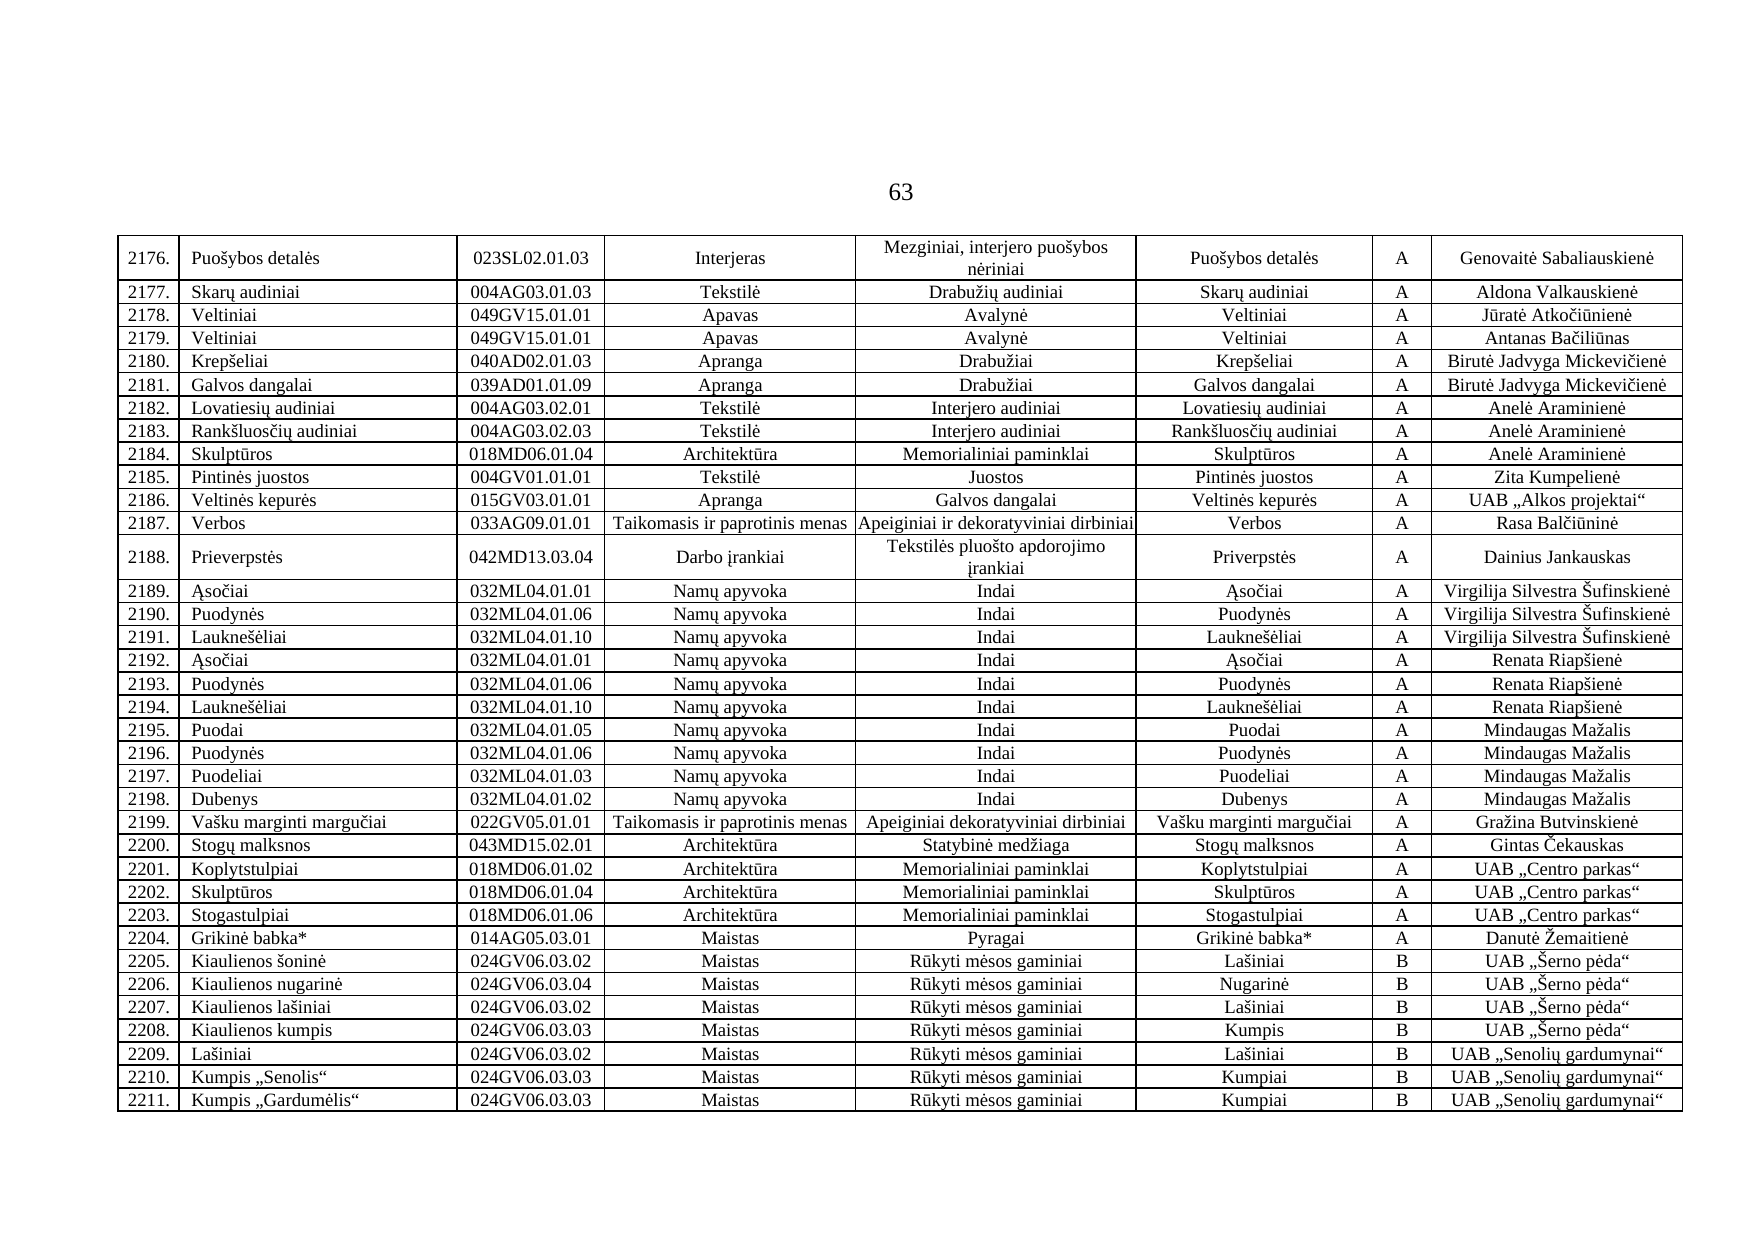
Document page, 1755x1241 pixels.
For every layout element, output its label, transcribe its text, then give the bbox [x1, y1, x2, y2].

table_cell Indai [856, 719, 1135, 740]
table_cell 2179. [119, 327, 178, 349]
table_cell 032ML04.01.10 [458, 626, 604, 648]
table_cell 2196. [119, 742, 178, 763]
table_cell Ąsočiai [180, 580, 456, 602]
table_cell A [1373, 373, 1431, 395]
table_cell Anelė Araminienė [1432, 443, 1682, 464]
table_cell Kumpis „Senolis“ [180, 1066, 456, 1087]
table_cell 018MD06.01.02 [458, 858, 604, 879]
table_cell Memorialiniai paminklai [856, 904, 1135, 925]
table_cell Maistas [605, 973, 855, 995]
table_cell Architektūra [605, 858, 855, 879]
table_cell 2200. [119, 835, 178, 856]
table_cell UAB „Centro parkas“ [1432, 858, 1682, 879]
table_cell 2202. [119, 881, 178, 902]
table_cell 2192. [119, 650, 178, 671]
table_cell Virgilija Silvestra Šufinskienė [1432, 603, 1682, 625]
table_cell Namų apyvoka [605, 673, 855, 694]
table_cell Ąsočiai [180, 650, 456, 671]
table_cell Veltinės kepurės [180, 489, 456, 511]
table_cell Lašiniai [1137, 1043, 1372, 1064]
table_cell 049GV15.01.01 [458, 327, 604, 349]
table_cell Vašku marginti margučiai [1137, 811, 1372, 833]
table_cell Lašiniai [1137, 950, 1372, 972]
table_cell 2180. [119, 350, 178, 372]
table_cell 032ML04.01.10 [458, 696, 604, 717]
table_cell 2190. [119, 603, 178, 625]
table_cell UAB „Alkos projektai“ [1432, 489, 1682, 511]
table_cell A [1373, 580, 1431, 602]
table_cell Interjero audiniai [856, 420, 1135, 441]
table_cell Veltinės kepurės [1137, 489, 1372, 511]
table_cell Vašku marginti margučiai [180, 811, 456, 833]
table_cell 2184. [119, 443, 178, 464]
table_cell Tekstilės pluošto apdorojimo įrankiai [856, 535, 1135, 578]
table_cell Puodai [180, 719, 456, 740]
table_cell Puodynės [180, 603, 456, 625]
table_cell Kiaulienos nugarinė [180, 973, 456, 995]
table_cell Kumpiai [1137, 1089, 1372, 1110]
table_cell Lauknešėliai [1137, 626, 1372, 648]
table_cell UAB „Centro parkas“ [1432, 904, 1682, 925]
table_cell UAB „Šerno pėda“ [1432, 950, 1682, 972]
table_cell Grikinė babka* [1137, 927, 1372, 948]
table_cell 004AG03.02.03 [458, 420, 604, 441]
table_cell 039AD01.01.09 [458, 373, 604, 395]
table_cell 024GV06.03.02 [458, 950, 604, 972]
table_cell 2204. [119, 927, 178, 948]
table_cell Lašiniai [1137, 996, 1372, 1018]
table_cell Antanas Bačiliūnas [1432, 327, 1682, 349]
table_cell 2187. [119, 512, 178, 534]
table_cell Indai [856, 603, 1135, 625]
table_cell 2208. [119, 1020, 178, 1041]
table_cell Puošybos detalės [1137, 236, 1372, 279]
table_cell A [1373, 835, 1431, 856]
table_cell Veltiniai [180, 304, 456, 326]
table_cell Pyragai [856, 927, 1135, 948]
table_cell A [1373, 535, 1431, 578]
table_cell 2210. [119, 1066, 178, 1087]
table_cell Skulptūros [1137, 443, 1372, 464]
table_cell Prieverpstės [180, 535, 456, 578]
table_cell Drabužiai [856, 373, 1135, 395]
table_cell Mindaugas Mažalis [1432, 788, 1682, 810]
table_cell Krepšeliai [1137, 350, 1372, 372]
table_cell Indai [856, 673, 1135, 694]
table_cell Veltiniai [1137, 327, 1372, 349]
table_cell A [1373, 904, 1431, 925]
table_cell Namų apyvoka [605, 580, 855, 602]
table_cell Memorialiniai paminklai [856, 858, 1135, 879]
table_cell Galvos dangalai [1137, 373, 1372, 395]
table_cell 032ML04.01.01 [458, 580, 604, 602]
table_cell Dubenys [1137, 788, 1372, 810]
table_cell 032ML04.01.05 [458, 719, 604, 740]
table_cell Darbo įrankiai [605, 535, 855, 578]
table_cell Namų apyvoka [605, 650, 855, 671]
table_cell Skarų audiniai [180, 281, 456, 302]
table_cell Namų apyvoka [605, 603, 855, 625]
table_cell Genovaitė Sabaliauskienė [1432, 236, 1682, 279]
table_cell Nugarinė [1137, 973, 1372, 995]
table_cell Indai [856, 742, 1135, 763]
table_cell A [1373, 327, 1431, 349]
table_cell 004GV01.01.01 [458, 466, 604, 487]
table_cell Puodynės [1137, 742, 1372, 763]
table_cell Tekstilė [605, 420, 855, 441]
table_cell UAB „Senolių gardumynai“ [1432, 1043, 1682, 1064]
table_cell 032ML04.01.06 [458, 673, 604, 694]
table_cell Drabužių audiniai [856, 281, 1135, 302]
table_cell Puodai [1137, 719, 1372, 740]
table_cell 2188. [119, 535, 178, 578]
table_cell Priverpstės [1137, 535, 1372, 578]
table_cell B [1373, 1089, 1431, 1110]
table_cell Birutė Jadvyga Mickevičienė [1432, 373, 1682, 395]
table_cell 2207. [119, 996, 178, 1018]
table_cell 2211. [119, 1089, 178, 1110]
table_cell 2186. [119, 489, 178, 511]
table_cell Kiaulienos šoninė [180, 950, 456, 972]
table_cell Maistas [605, 950, 855, 972]
table_cell 032ML04.01.01 [458, 650, 604, 671]
table_cell 024GV06.03.04 [458, 973, 604, 995]
table_cell Rūkyti mėsos gaminiai [856, 1089, 1135, 1110]
table_cell Indai [856, 765, 1135, 787]
table_cell Stogų malksnos [180, 835, 456, 856]
table_cell Krepšeliai [180, 350, 456, 372]
table_cell Rankšluosčių audiniai [180, 420, 456, 441]
table_cell Dubenys [180, 788, 456, 810]
table_cell Indai [856, 650, 1135, 671]
table_cell Namų apyvoka [605, 742, 855, 763]
table_cell 018MD06.01.06 [458, 904, 604, 925]
table_cell Puodeliai [1137, 765, 1372, 787]
table_cell 004AG03.02.01 [458, 397, 604, 418]
table_cell UAB „Senolių gardumynai“ [1432, 1066, 1682, 1087]
table_cell Veltiniai [1137, 304, 1372, 326]
table_cell A [1373, 236, 1431, 279]
table_cell Stogastulpiai [1137, 904, 1372, 925]
table_cell Kiaulienos lašiniai [180, 996, 456, 1018]
table_cell Apeiginiai ir dekoratyviniai dirbiniai [856, 512, 1135, 534]
table_cell Puodynės [180, 673, 456, 694]
table_cell Statybinė medžiaga [856, 835, 1135, 856]
table_cell B [1373, 973, 1431, 995]
table_cell Apavas [605, 327, 855, 349]
table_cell Interjero audiniai [856, 397, 1135, 418]
table_cell 033AG09.01.01 [458, 512, 604, 534]
table_cell Lovatiesių audiniai [180, 397, 456, 418]
table_cell UAB „Senolių gardumynai“ [1432, 1089, 1682, 1110]
table_cell Namų apyvoka [605, 626, 855, 648]
table_cell Lauknešėliai [1137, 696, 1372, 717]
table_cell 024GV06.03.03 [458, 1020, 604, 1041]
table_cell Kumpiai [1137, 1066, 1372, 1087]
table_cell Maistas [605, 1043, 855, 1064]
table_cell A [1373, 650, 1431, 671]
table_cell Rūkyti mėsos gaminiai [856, 1020, 1135, 1041]
table_cell 2198. [119, 788, 178, 810]
table_cell A [1373, 466, 1431, 487]
table_cell Apeiginiai dekoratyviniai dirbiniai [856, 811, 1135, 833]
table_cell B [1373, 1020, 1431, 1041]
table_cell Ąsočiai [1137, 650, 1372, 671]
table_cell Galvos dangalai [180, 373, 456, 395]
table_cell Danutė Žemaitienė [1432, 927, 1682, 948]
table_cell Lovatiesių audiniai [1137, 397, 1372, 418]
table_cell Jūratė Atkočiūnienė [1432, 304, 1682, 326]
table_cell Tekstilė [605, 397, 855, 418]
table_cell A [1373, 927, 1431, 948]
table_cell Gražina Butvinskienė [1432, 811, 1682, 833]
table_cell Renata Riapšienė [1432, 696, 1682, 717]
table_cell Grikinė babka* [180, 927, 456, 948]
table_cell 2197. [119, 765, 178, 787]
table_cell A [1373, 489, 1431, 511]
table_cell 023SL02.01.03 [458, 236, 604, 279]
table_cell 032ML04.01.06 [458, 742, 604, 763]
table_cell A [1373, 719, 1431, 740]
table_cell B [1373, 996, 1431, 1018]
table_cell 024GV06.03.02 [458, 996, 604, 1018]
table_cell Juostos [856, 466, 1135, 487]
table_cell Stogastulpiai [180, 904, 456, 925]
table_cell A [1373, 304, 1431, 326]
table_cell Kumpis [1137, 1020, 1372, 1041]
table_cell Verbos [180, 512, 456, 534]
table_cell Architektūra [605, 881, 855, 902]
table_cell Puošybos detalės [180, 236, 456, 279]
table_cell Renata Riapšienė [1432, 673, 1682, 694]
table_cell Apranga [605, 373, 855, 395]
table_cell Ąsočiai [1137, 580, 1372, 602]
table_cell Skulptūros [180, 443, 456, 464]
table_cell Puodynės [180, 742, 456, 763]
table_cell Apavas [605, 304, 855, 326]
table_cell 2201. [119, 858, 178, 879]
table_cell Koplytstulpiai [1137, 858, 1372, 879]
table_cell Virgilija Silvestra Šufinskienė [1432, 580, 1682, 602]
table_cell Puodynės [1137, 673, 1372, 694]
table_cell Skulptūros [180, 881, 456, 902]
table_cell Pintinės juostos [1137, 466, 1372, 487]
table_cell 043MD15.02.01 [458, 835, 604, 856]
table_cell Stogų malksnos [1137, 835, 1372, 856]
table_cell Rūkyti mėsos gaminiai [856, 996, 1135, 1018]
table_cell Birutė Jadvyga Mickevičienė [1432, 350, 1682, 372]
table_cell Dainius Jankauskas [1432, 535, 1682, 578]
table_cell A [1373, 673, 1431, 694]
table_cell 015GV03.01.01 [458, 489, 604, 511]
table_cell Tekstilė [605, 281, 855, 302]
table_cell 2193. [119, 673, 178, 694]
table_cell Gintas Čekauskas [1432, 835, 1682, 856]
table_cell 032ML04.01.06 [458, 603, 604, 625]
table_cell A [1373, 696, 1431, 717]
table_cell A [1373, 858, 1431, 879]
table_cell Renata Riapšienė [1432, 650, 1682, 671]
table_cell UAB „Centro parkas“ [1432, 881, 1682, 902]
table_cell Memorialiniai paminklai [856, 881, 1135, 902]
table_cell A [1373, 742, 1431, 763]
table_cell B [1373, 1043, 1431, 1064]
table_cell UAB „Šerno pėda“ [1432, 1020, 1682, 1041]
table_cell Avalynė [856, 304, 1135, 326]
table_cell A [1373, 420, 1431, 441]
table_cell UAB „Šerno pėda“ [1432, 973, 1682, 995]
table_cell A [1373, 881, 1431, 902]
table_cell 042MD13.03.04 [458, 535, 604, 578]
table_cell 2194. [119, 696, 178, 717]
table_cell Drabužiai [856, 350, 1135, 372]
table_cell Lauknešėliai [180, 626, 456, 648]
table_cell 049GV15.01.01 [458, 304, 604, 326]
table_cell Namų apyvoka [605, 719, 855, 740]
table_cell A [1373, 397, 1431, 418]
table_cell 024GV06.03.03 [458, 1089, 604, 1110]
table_cell 2181. [119, 373, 178, 395]
table_cell A [1373, 350, 1431, 372]
table_cell Namų apyvoka [605, 765, 855, 787]
table_cell Lauknešėliai [180, 696, 456, 717]
table_cell Rūkyti mėsos gaminiai [856, 1043, 1135, 1064]
table_cell 2189. [119, 580, 178, 602]
table_cell Aldona Valkauskienė [1432, 281, 1682, 302]
table_cell 2178. [119, 304, 178, 326]
table_cell 2183. [119, 420, 178, 441]
table_cell Maistas [605, 927, 855, 948]
table_cell Rūkyti mėsos gaminiai [856, 1066, 1135, 1087]
table_cell Taikomasis ir paprotinis menas [605, 512, 855, 534]
table_cell Interjeras [605, 236, 855, 279]
table_cell UAB „Šerno pėda“ [1432, 996, 1682, 1018]
table_cell A [1373, 765, 1431, 787]
table_cell 2182. [119, 397, 178, 418]
table_cell 2185. [119, 466, 178, 487]
table_cell Puodeliai [180, 765, 456, 787]
table_cell Veltiniai [180, 327, 456, 349]
table_cell Namų apyvoka [605, 696, 855, 717]
table_cell A [1373, 626, 1431, 648]
table_cell 040AD02.01.03 [458, 350, 604, 372]
table_cell Indai [856, 580, 1135, 602]
table_cell 032ML04.01.03 [458, 765, 604, 787]
table_cell 2195. [119, 719, 178, 740]
table_cell Virgilija Silvestra Šufinskienė [1432, 626, 1682, 648]
table_cell Rūkyti mėsos gaminiai [856, 973, 1135, 995]
table_cell A [1373, 512, 1431, 534]
table_cell 2191. [119, 626, 178, 648]
table_cell Mindaugas Mažalis [1432, 719, 1682, 740]
table_cell Indai [856, 696, 1135, 717]
table_cell A [1373, 281, 1431, 302]
table_cell Apranga [605, 350, 855, 372]
table_cell Maistas [605, 1089, 855, 1110]
table_cell Zita Kumpelienė [1432, 466, 1682, 487]
table_cell Mezginiai, interjero puošybos nėriniai [856, 236, 1135, 279]
table_cell 2205. [119, 950, 178, 972]
table_cell Indai [856, 788, 1135, 810]
table_cell Rasa Balčiūninė [1432, 512, 1682, 534]
table_cell Skulptūros [1137, 881, 1372, 902]
table_cell Maistas [605, 1066, 855, 1087]
table_cell 024GV06.03.02 [458, 1043, 604, 1064]
table_cell Tekstilė [605, 466, 855, 487]
table_cell Rankšluosčių audiniai [1137, 420, 1372, 441]
table_cell Anelė Araminienė [1432, 397, 1682, 418]
table_cell Mindaugas Mažalis [1432, 765, 1682, 787]
table_cell Maistas [605, 1020, 855, 1041]
table_cell B [1373, 950, 1431, 972]
table_cell Rūkyti mėsos gaminiai [856, 950, 1135, 972]
table_cell Kumpis „Gardumėlis“ [180, 1089, 456, 1110]
table_cell Maistas [605, 996, 855, 1018]
table_cell B [1373, 1066, 1431, 1087]
table_cell Pintinės juostos [180, 466, 456, 487]
table_cell A [1373, 603, 1431, 625]
table_cell A [1373, 811, 1431, 833]
table_cell 018MD06.01.04 [458, 443, 604, 464]
table_cell A [1373, 788, 1431, 810]
table_cell 2177. [119, 281, 178, 302]
table_cell 022GV05.01.01 [458, 811, 604, 833]
table_cell Skarų audiniai [1137, 281, 1372, 302]
table_cell 2203. [119, 904, 178, 925]
table_cell Koplytstulpiai [180, 858, 456, 879]
table_cell A [1373, 443, 1431, 464]
table_cell 032ML04.01.02 [458, 788, 604, 810]
table_cell 014AG05.03.01 [458, 927, 604, 948]
table_cell Taikomasis ir paprotinis menas [605, 811, 855, 833]
table_cell 018MD06.01.04 [458, 881, 604, 902]
table_cell Memorialiniai paminklai [856, 443, 1135, 464]
table_cell Architektūra [605, 835, 855, 856]
table_cell Namų apyvoka [605, 788, 855, 810]
table_cell Galvos dangalai [856, 489, 1135, 511]
table_cell Anelė Araminienė [1432, 420, 1682, 441]
table_cell Avalynė [856, 327, 1135, 349]
table_cell 2199. [119, 811, 178, 833]
table_cell Mindaugas Mažalis [1432, 742, 1682, 763]
table_cell Verbos [1137, 512, 1372, 534]
table_cell 024GV06.03.03 [458, 1066, 604, 1087]
table_cell Lašiniai [180, 1043, 456, 1064]
table_cell Architektūra [605, 443, 855, 464]
table_cell 2206. [119, 973, 178, 995]
table_cell 2176. [119, 236, 178, 279]
table_cell Kiaulienos kumpis [180, 1020, 456, 1041]
table_cell 2209. [119, 1043, 178, 1064]
table_cell Indai [856, 626, 1135, 648]
table_cell Apranga [605, 489, 855, 511]
table_cell Architektūra [605, 904, 855, 925]
table_cell Puodynės [1137, 603, 1372, 625]
table_cell 004AG03.01.03 [458, 281, 604, 302]
